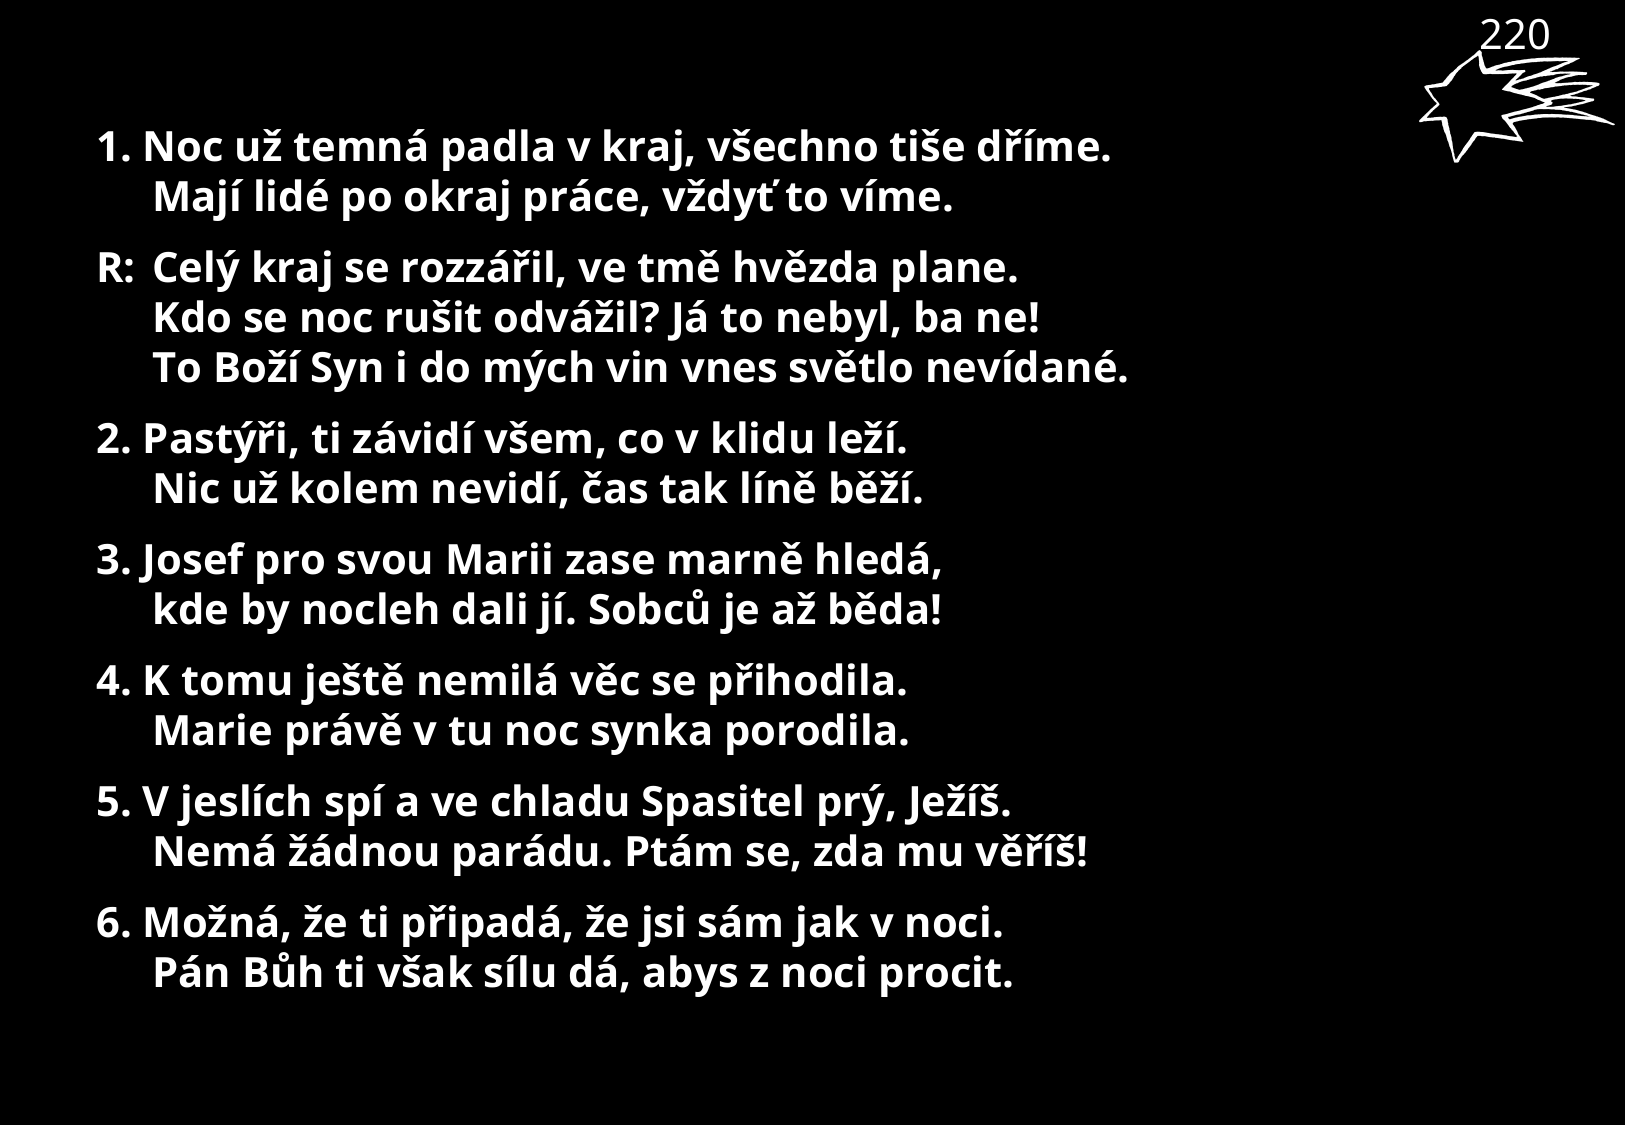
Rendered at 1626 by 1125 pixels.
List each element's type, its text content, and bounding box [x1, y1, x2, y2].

list 1. Noc už temná padla v kraj, všechno tiše dříme. Mají lidé po okraj práce, vždyť to víme. R: Celý kraj se rozzářil, ve tmě hvězda plane. Kdo se noc rušit odvážil? Já to nebyl, ba ne! To Boží Syn i do mých vin vnes světlo nevídané. 2. Pastýři, ti závidí všem, co v klidu leží. Nic už kolem nevidí, čas tak líně běží. 3. Josef pro svou Marii zase marně hledá, kde by nocleh dali jí. Sobců je až běda! 4. K tomu ještě nemilá věc se přihodila. Marie právě v tu noc synka porodila. 5. V jeslích spí a ve chladu Spasitel prý, Ježíš. Nemá žádnou parádu. Ptám se, zda mu věříš! 6. Možná, že ti připadá, že jsi sám jak v noci. Pán Bůh ti však sílu dá, abys z noci procit. [81, 112, 1544, 1101]
text_box 220 [1405, 0, 1626, 66]
